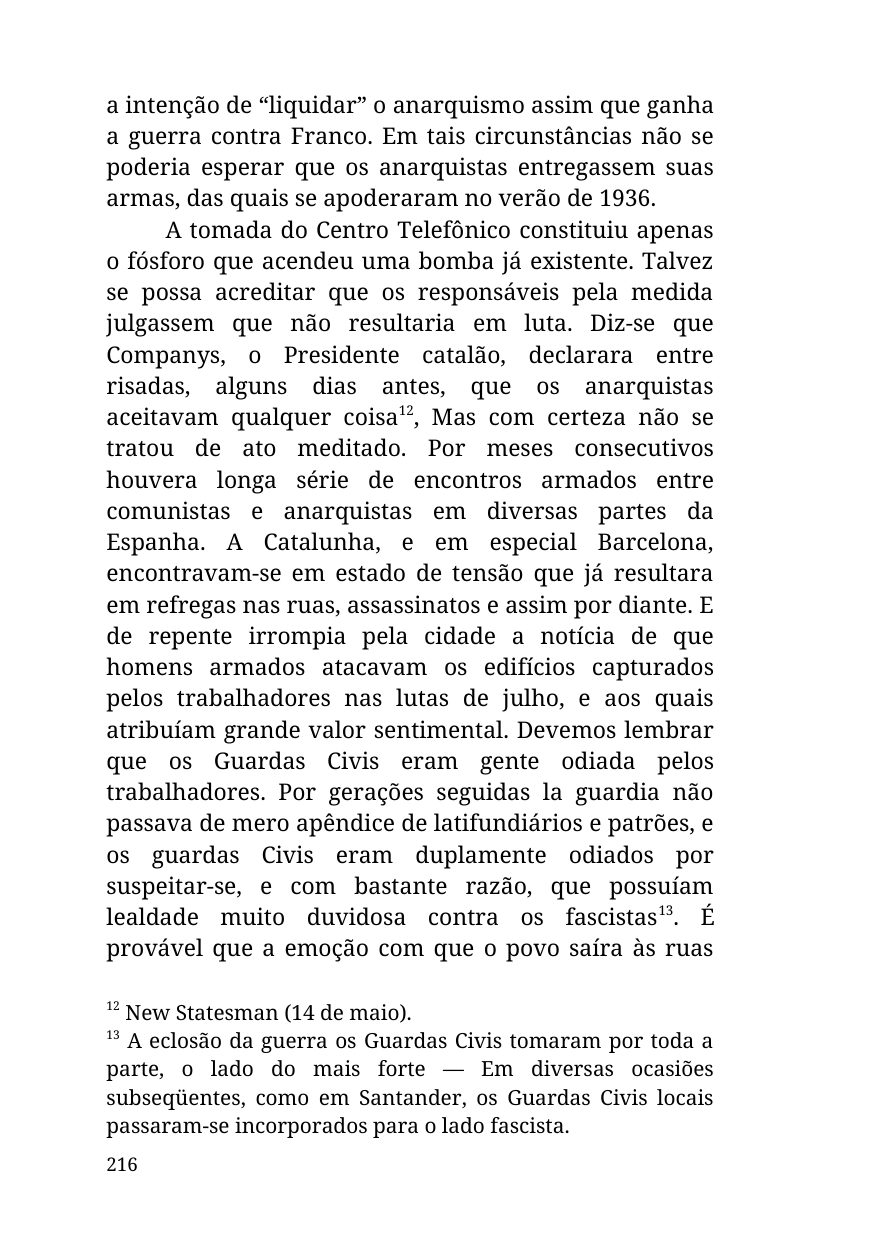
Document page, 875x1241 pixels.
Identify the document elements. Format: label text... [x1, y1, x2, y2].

text A tomada do Centro Telefônico constituiu apenas o fósforo que acendeu uma bomba já existente. Talvez se possa acreditar que os responsáveis pela medida julgassem que não resultaria em luta. Diz-se que Companys, o Presidente catalão, declarara entre risadas, alguns dias antes, que os anarquistas aceitavam qualquer coisa, Mas com certeza não se tratou de ato meditado. Por meses consecutivos houvera longa série de encontros armados entre comunistas e anarquistas em diversas partes da Espanha. A Catalunha, e em especial Barcelona, encontravam-se em estado de tensão que já resultara em refregas nas ruas, assassinatos e assim por diante. E de repente irrompia pela cidade a notícia de que homens armados atacavam os edifícios capturados pelos trabalhadores nas lutas de julho, e aos quais atribuíam grande valor sentimental. Devemos lembrar que os Guardas Civis eram gente odiada pelos trabalhadores. Por gerações seguidas la guardia não passava de mero apêndice de latifundiários e patrões, e os guardas Civis eram duplamente odiados por suspeitar-se, e com bastante razão, que possuíam lealdade muito duvidosa contra os fascistas. É provável que a emoção com que o povo saíra às ruas [106, 213, 714, 963]
text A eclosão da guerra os Guardas Civis tomaram por toda a parte, o lado do mais forte — Em diversas ocasiões subseqüentes, como em Santander, os Guardas Civis locais passaram-se incorporados para o lado fascista. [106, 1026, 714, 1140]
text New Statesman (14 de maio). [106, 998, 714, 1026]
text a intenção de “liquidar” o anarquismo assim que ganha a guerra contra Franco. Em tais circunstâncias não se poderia esperar que os anarquistas entregassem suas armas, das quais se apoderaram no verão de 1936. [106, 88, 714, 213]
